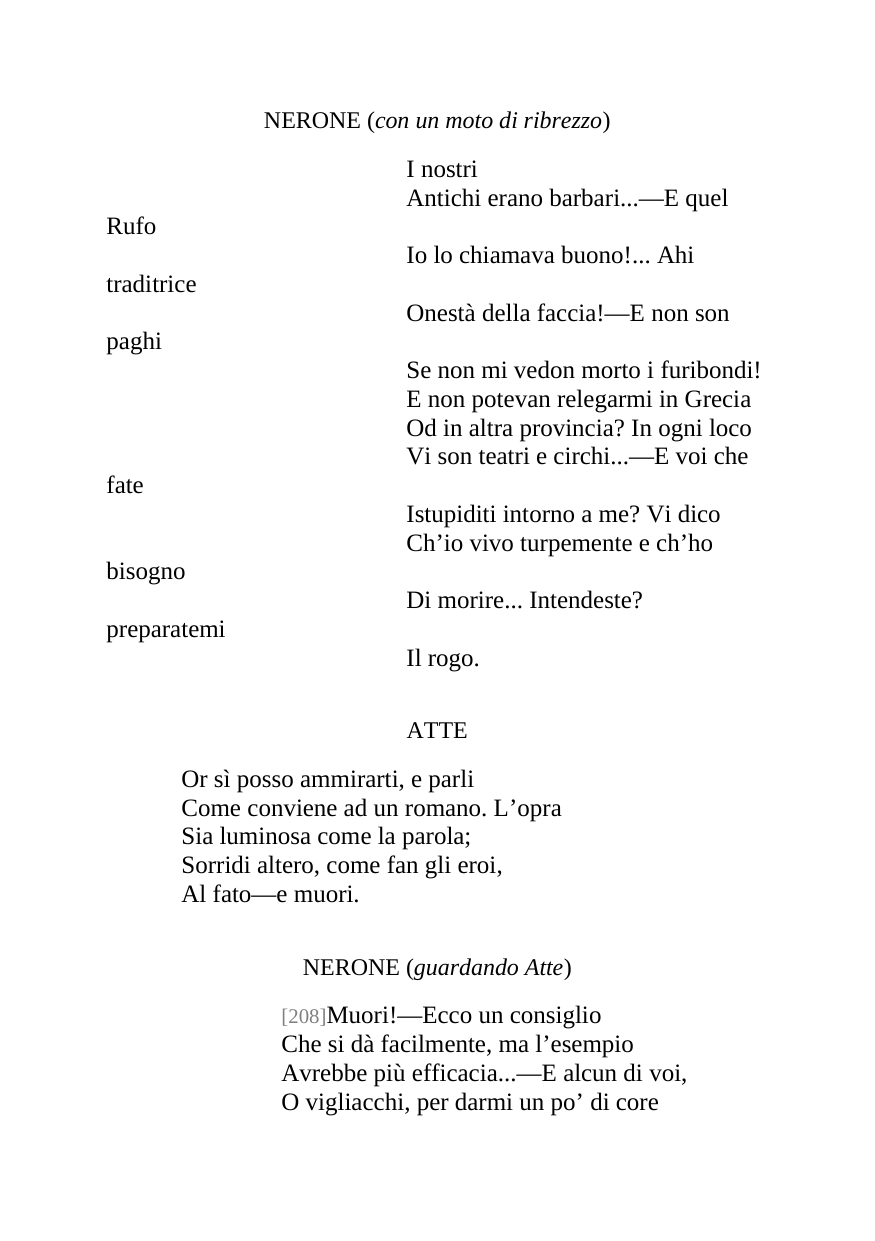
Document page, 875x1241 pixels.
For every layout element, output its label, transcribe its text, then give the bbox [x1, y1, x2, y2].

text Come conviene ad un romano. L’opra [106, 793, 768, 821]
text NERONE (con un moto di ribrezzo) [106, 106, 768, 134]
text Ch’io vivo turpemente e ch’ho bisogno [106, 528, 768, 585]
text Se non mi vedon morto i furibondi! [106, 355, 768, 384]
text Or sì posso ammirarti, e parli [106, 764, 768, 793]
text Di morire... Intendeste? preparatemi [106, 585, 768, 643]
text Che si dà facilmente, ma l’esempio [106, 1029, 768, 1058]
text I nostri [106, 154, 768, 183]
text Sia luminosa come la parola; [106, 821, 768, 850]
text E non potevan relegarmi in Grecia [106, 384, 768, 413]
text Istupiditi intorno a me? Vi dico [106, 499, 768, 528]
text Od in altra provincia? In ogni loco [106, 413, 768, 441]
text NERONE (guardando Atte) [106, 953, 768, 980]
text O vigliacchi, per darmi un po’ di core [106, 1087, 768, 1115]
text Io lo chiamava buono!... Ahi traditrice [106, 240, 768, 298]
text [208]Muori!—Ecco un consiglio [106, 1000, 768, 1029]
text Avrebbe più efficacia...—E alcun di voi, [106, 1058, 768, 1087]
text Il rogo. [106, 643, 768, 671]
text Onestà della faccia!—E non son paghi [106, 298, 768, 355]
text Vi son teatri e circhi...—E voi che fate [106, 441, 768, 499]
text Antichi erano barbari...—E quel Rufo [106, 183, 768, 240]
text ATTE [106, 716, 768, 744]
text Al fato—e muori. [106, 879, 768, 908]
text Sorridi altero, come fan gli eroi, [106, 850, 768, 879]
